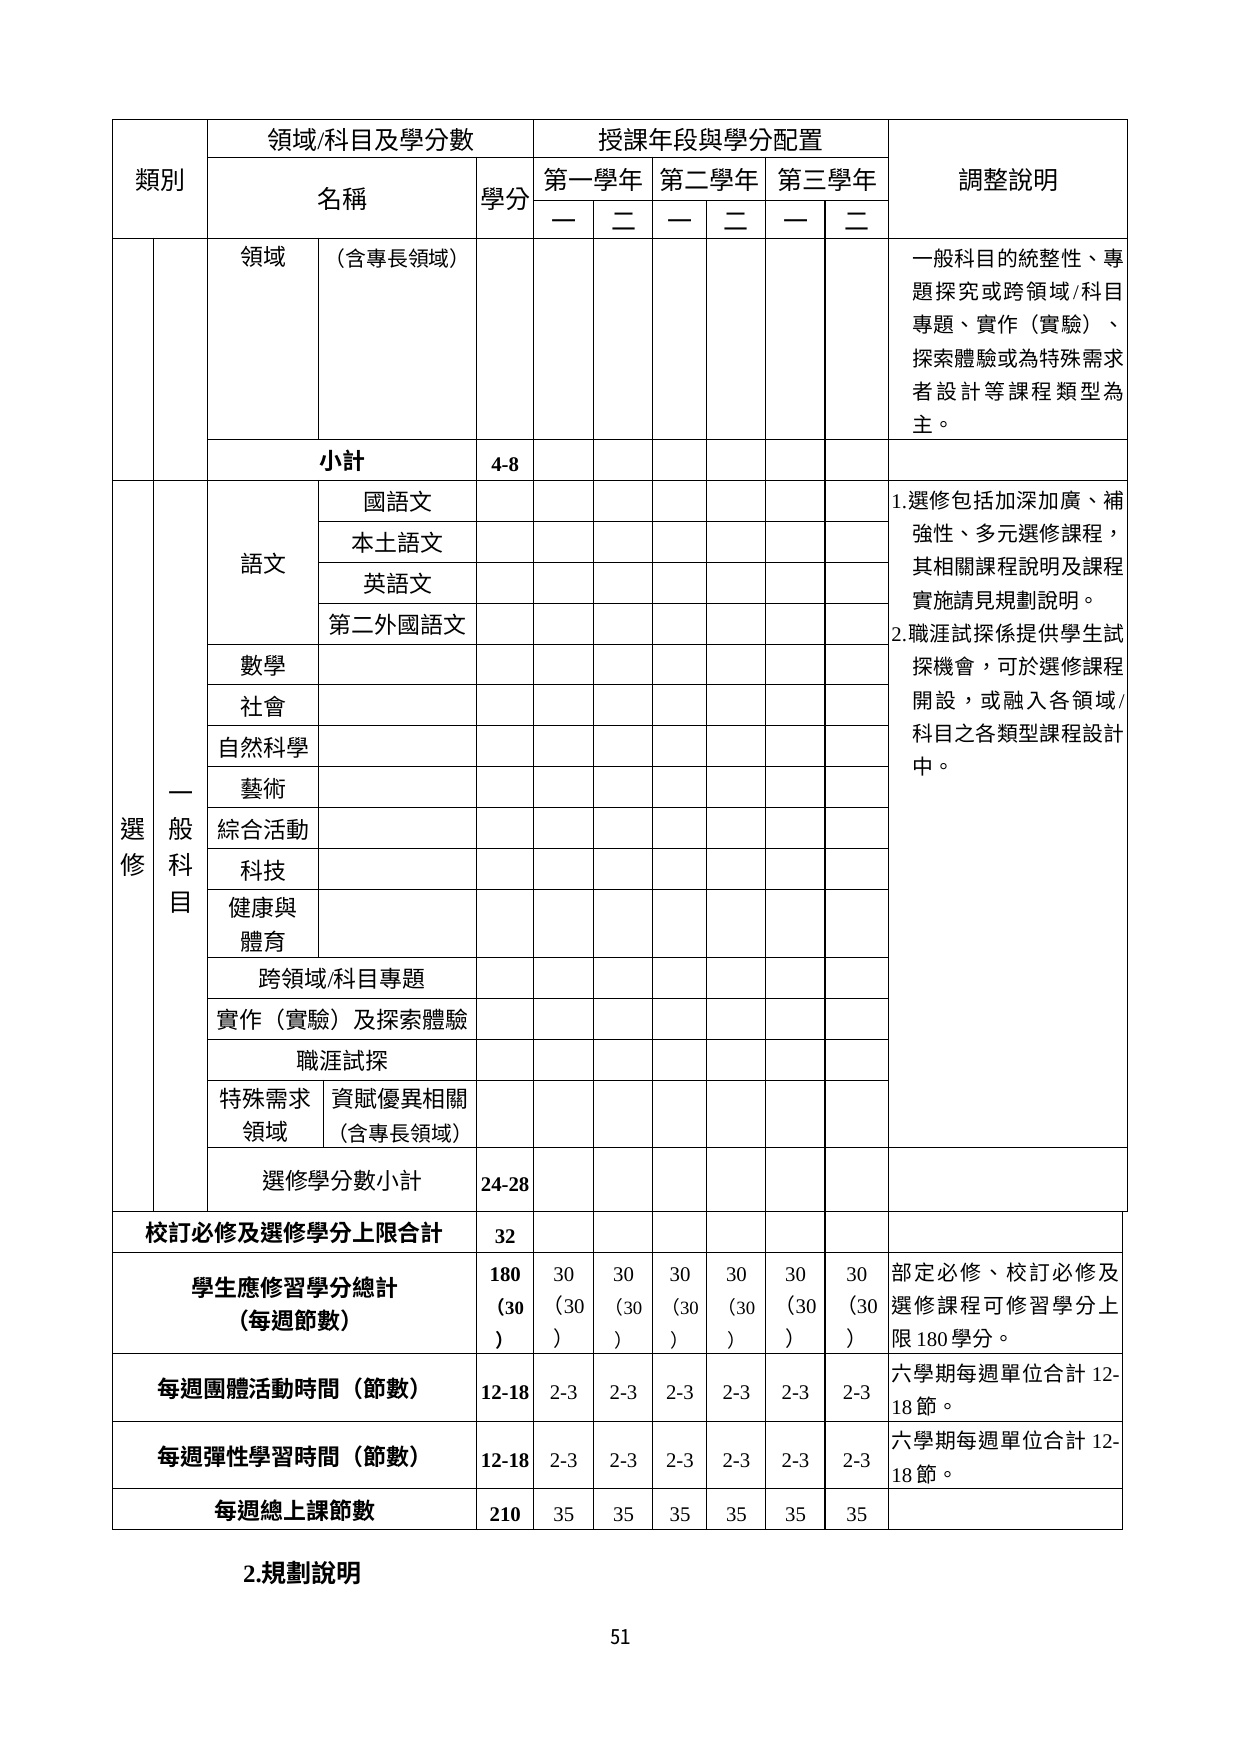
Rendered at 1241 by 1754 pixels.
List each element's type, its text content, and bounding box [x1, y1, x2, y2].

table_cell （含專長領域） [319, 239, 476, 439]
table_cell 第二學年 [653, 158, 765, 200]
table_cell [594, 958, 652, 998]
table_cell [113, 239, 153, 480]
table_cell [766, 239, 824, 439]
table_cell [766, 685, 824, 725]
table_cell [653, 239, 706, 439]
table_cell [707, 1081, 765, 1147]
table_cell 2-3 [826, 1422, 888, 1488]
table_cell [477, 239, 533, 439]
table_cell [653, 604, 706, 643]
table_cell [594, 1212, 652, 1252]
table_cell 4-8 [477, 440, 533, 480]
table_cell [1123, 1353, 1127, 1421]
table_cell 第三學年 [766, 158, 888, 200]
table_cell [534, 767, 593, 807]
table_cell [707, 239, 765, 439]
table_cell [319, 767, 476, 807]
table_cell [707, 999, 765, 1039]
table_cell [594, 1040, 652, 1079]
table_cell [534, 563, 593, 602]
table_cell 2-3 [766, 1354, 824, 1421]
table_cell 2-3 [534, 1422, 593, 1488]
table_cell [534, 1040, 593, 1079]
table_header 類別 [113, 120, 207, 238]
table_cell [766, 890, 824, 957]
table_cell [707, 1212, 765, 1252]
table_cell [826, 239, 888, 439]
table_cell [534, 890, 593, 957]
table_cell [477, 604, 533, 643]
table_cell 二 [826, 201, 888, 238]
table_cell [477, 481, 533, 521]
table_cell [707, 808, 765, 848]
table_cell [319, 890, 476, 957]
table_cell 科技 [208, 849, 318, 889]
table_cell [477, 645, 533, 684]
table_cell 30 （30） [707, 1253, 765, 1353]
table_cell [653, 1148, 706, 1211]
table_cell 自然科學 [208, 726, 318, 766]
table_header 領域/科目及學分數 [208, 120, 533, 157]
table_cell [534, 239, 593, 439]
table_cell [319, 685, 476, 725]
table_cell [594, 808, 652, 848]
table_cell [534, 1148, 593, 1211]
table_cell 一 [534, 201, 593, 238]
table_cell 校訂必修及選修學分上限合計 [113, 1212, 476, 1252]
table_cell 2-3 [766, 1422, 824, 1488]
table_cell [653, 481, 706, 521]
table_cell 實作（實驗）及探索體驗 [208, 999, 476, 1039]
table_cell [534, 522, 593, 562]
table_cell [477, 1040, 533, 1079]
table_cell 24-28 [477, 1148, 533, 1211]
table_cell 資賦優異相關（含專長領域） [324, 1081, 476, 1147]
table_cell 六學期每週單位合計12-18節。 [889, 1422, 1122, 1488]
table_cell 英語文 [319, 563, 476, 602]
table_cell [707, 522, 765, 562]
table_cell [594, 1081, 652, 1147]
table_cell [766, 808, 824, 848]
table_cell [707, 958, 765, 998]
table_cell 30 （30） [534, 1253, 593, 1353]
table_cell [766, 645, 824, 684]
table_cell [653, 808, 706, 848]
table_cell 30 （30） [594, 1253, 652, 1353]
table_header 調整說明 [889, 120, 1127, 238]
table_cell 二 [594, 201, 652, 238]
table_cell [477, 958, 533, 998]
table_cell [653, 1212, 706, 1252]
table_cell [653, 890, 706, 957]
table_cell 35 [826, 1489, 888, 1529]
table_cell 小計 [208, 440, 476, 480]
table_cell [707, 849, 765, 889]
table_cell [477, 890, 533, 957]
table_cell [707, 1040, 765, 1079]
table_cell [319, 808, 476, 848]
table_cell [889, 440, 1127, 480]
table_cell [766, 604, 824, 643]
table_cell [477, 849, 533, 889]
table_cell 特殊需求領域 [208, 1081, 323, 1147]
table_cell [766, 958, 824, 998]
table_cell 210 [477, 1489, 533, 1529]
table_cell [594, 239, 652, 439]
table_cell [707, 890, 765, 957]
table_cell [889, 1489, 1122, 1529]
table_cell [766, 481, 824, 521]
table_cell [154, 239, 207, 480]
table_cell [319, 849, 476, 889]
table_cell [594, 767, 652, 807]
table_cell [766, 1040, 824, 1079]
table_cell 第二外國語文 [319, 604, 476, 643]
table_cell [594, 890, 652, 957]
table_cell 180 （30） [477, 1253, 533, 1353]
table_cell [707, 604, 765, 643]
table_cell [1123, 1421, 1127, 1488]
table_cell [826, 999, 888, 1039]
table_cell 國語文 [319, 481, 476, 521]
table_cell [477, 767, 533, 807]
table_cell 2-3 [534, 1354, 593, 1421]
table_cell 部定必修、校訂必修及選修課程可修習學分上限180學分。 [889, 1253, 1122, 1353]
table_cell [826, 1040, 888, 1079]
table_cell [826, 767, 888, 807]
table_cell [889, 1212, 1122, 1252]
table_cell [707, 645, 765, 684]
table_cell [766, 522, 824, 562]
table_cell [766, 1081, 824, 1147]
table_cell [534, 604, 593, 643]
table_cell 一 [653, 201, 706, 238]
table_cell [826, 808, 888, 848]
table_cell [1123, 1212, 1127, 1252]
table_cell 12-18 [477, 1354, 533, 1421]
table_cell [319, 645, 476, 684]
table_cell 一般科目的統整性、專題探究或跨領域/科目專題、實作（實驗）、探索體驗或為特殊需求者設計等課程類型為主。 [889, 239, 1127, 439]
table_cell 30 （30） [766, 1253, 824, 1353]
table_cell [534, 726, 593, 766]
table_cell [534, 999, 593, 1039]
table_cell 35 [707, 1489, 765, 1529]
table_cell [1123, 1488, 1127, 1529]
table_cell [653, 645, 706, 684]
table_cell [653, 685, 706, 725]
table_cell 2-3 [594, 1422, 652, 1488]
table_cell [826, 1081, 888, 1147]
table_cell [534, 645, 593, 684]
table_cell [766, 563, 824, 602]
table_cell [594, 999, 652, 1039]
table_cell [653, 1040, 706, 1079]
table_cell 綜合活動 [208, 808, 318, 848]
table_cell [477, 808, 533, 848]
table_cell 六學期每週單位合計12-18節。 [889, 1354, 1122, 1421]
table_cell [534, 1081, 593, 1147]
table_cell [653, 958, 706, 998]
table_cell [653, 849, 706, 889]
table_cell [477, 685, 533, 725]
table_cell [594, 604, 652, 643]
table_cell 每週總上課節數 [113, 1489, 476, 1529]
table_cell [766, 767, 824, 807]
table_cell [826, 604, 888, 643]
table_cell 跨領域/科目專題 [208, 958, 476, 998]
table_cell [707, 726, 765, 766]
table_cell 語文 [208, 481, 318, 643]
table_cell 學生應修習學分總計 （每週節數） [113, 1253, 476, 1353]
table_cell [594, 522, 652, 562]
table_cell [766, 440, 824, 480]
table_cell 名稱 [208, 158, 476, 238]
table_cell [707, 563, 765, 602]
table_cell 2-3 [826, 1354, 888, 1421]
table_cell [594, 685, 652, 725]
table_cell 35 [653, 1489, 706, 1529]
table_cell [653, 726, 706, 766]
table_cell [766, 726, 824, 766]
table_cell [594, 726, 652, 766]
table_cell 35 [766, 1489, 824, 1529]
table_cell [707, 440, 765, 480]
table_cell 選修 [113, 481, 153, 1211]
table_cell 32 [477, 1212, 533, 1252]
table_cell [319, 726, 476, 766]
table_cell [594, 481, 652, 521]
table_cell 領域 [208, 239, 318, 439]
table_cell [653, 767, 706, 807]
table_cell [477, 726, 533, 766]
table_cell [826, 1212, 888, 1252]
table_cell 第一學年 [534, 158, 652, 200]
table_cell [594, 440, 652, 480]
table_cell 2-3 [707, 1422, 765, 1488]
table_cell 健康與 體育 [208, 890, 318, 957]
table_cell [889, 1148, 1127, 1211]
table_cell 30 （30） [826, 1253, 888, 1353]
table_cell 12-18 [477, 1422, 533, 1488]
table_cell 1.選修包括加深加廣、補強性、多元選修課程，其相關課程說明及課程實施請見規劃說明。 2.職涯試探係提供學生試探機會，可於選修課程開設，或融入各領域/科目之各類型課程設計中。 [889, 481, 1127, 1147]
table_cell [477, 999, 533, 1039]
table_cell [534, 440, 593, 480]
table_cell [1123, 1252, 1127, 1353]
table_cell [826, 726, 888, 766]
table_cell [534, 685, 593, 725]
table_cell [653, 522, 706, 562]
table_cell [534, 1212, 593, 1252]
table_cell [826, 685, 888, 725]
table_cell [477, 1081, 533, 1147]
table_cell [477, 522, 533, 562]
table_cell [826, 563, 888, 602]
table_cell 每週團體活動時間（節數） [113, 1354, 476, 1421]
table_cell 2-3 [653, 1354, 706, 1421]
table_cell [707, 685, 765, 725]
table_cell [707, 481, 765, 521]
table_header 授課年段與學分配置 [534, 120, 888, 157]
table_cell 一般科目 [154, 481, 207, 1211]
table_cell [653, 440, 706, 480]
table_cell 學分 [477, 158, 533, 238]
table_cell 30 （30） [653, 1253, 706, 1353]
table_cell [534, 849, 593, 889]
table_cell [594, 645, 652, 684]
table_cell [826, 645, 888, 684]
table_cell 2-3 [653, 1422, 706, 1488]
table_cell [766, 1148, 824, 1211]
table_cell [534, 808, 593, 848]
table_cell 每週彈性學習時間（節數） [113, 1422, 476, 1488]
table_cell [707, 1148, 765, 1211]
table_cell [534, 958, 593, 998]
table_cell 二 [707, 201, 765, 238]
table_cell [826, 890, 888, 957]
table_cell [594, 849, 652, 889]
table_cell 數學 [208, 645, 318, 684]
table_cell 職涯試探 [208, 1040, 476, 1079]
table_cell [826, 481, 888, 521]
table_cell 藝術 [208, 767, 318, 807]
table_cell [653, 1081, 706, 1147]
table_cell 本土語文 [319, 522, 476, 562]
table_cell 35 [534, 1489, 593, 1529]
table_cell 社會 [208, 685, 318, 725]
table_cell [594, 563, 652, 602]
table_cell [594, 1148, 652, 1211]
table_cell [766, 849, 824, 889]
table_cell [826, 522, 888, 562]
table_cell [826, 849, 888, 889]
table_cell [534, 481, 593, 521]
table_cell 一 [766, 201, 824, 238]
table_cell [707, 767, 765, 807]
table_cell 2-3 [707, 1354, 765, 1421]
table_cell [653, 563, 706, 602]
table_cell [826, 1148, 888, 1211]
table_cell [826, 958, 888, 998]
table_cell [826, 440, 888, 480]
table_cell 2-3 [594, 1354, 652, 1421]
table_cell [766, 1212, 824, 1252]
table_cell [653, 999, 706, 1039]
table_cell 35 [594, 1489, 652, 1529]
table_cell [477, 563, 533, 602]
table_cell [766, 999, 824, 1039]
text 2.規劃說明 [231, 1530, 1122, 1593]
table_cell 選修學分數小計 [208, 1148, 476, 1211]
